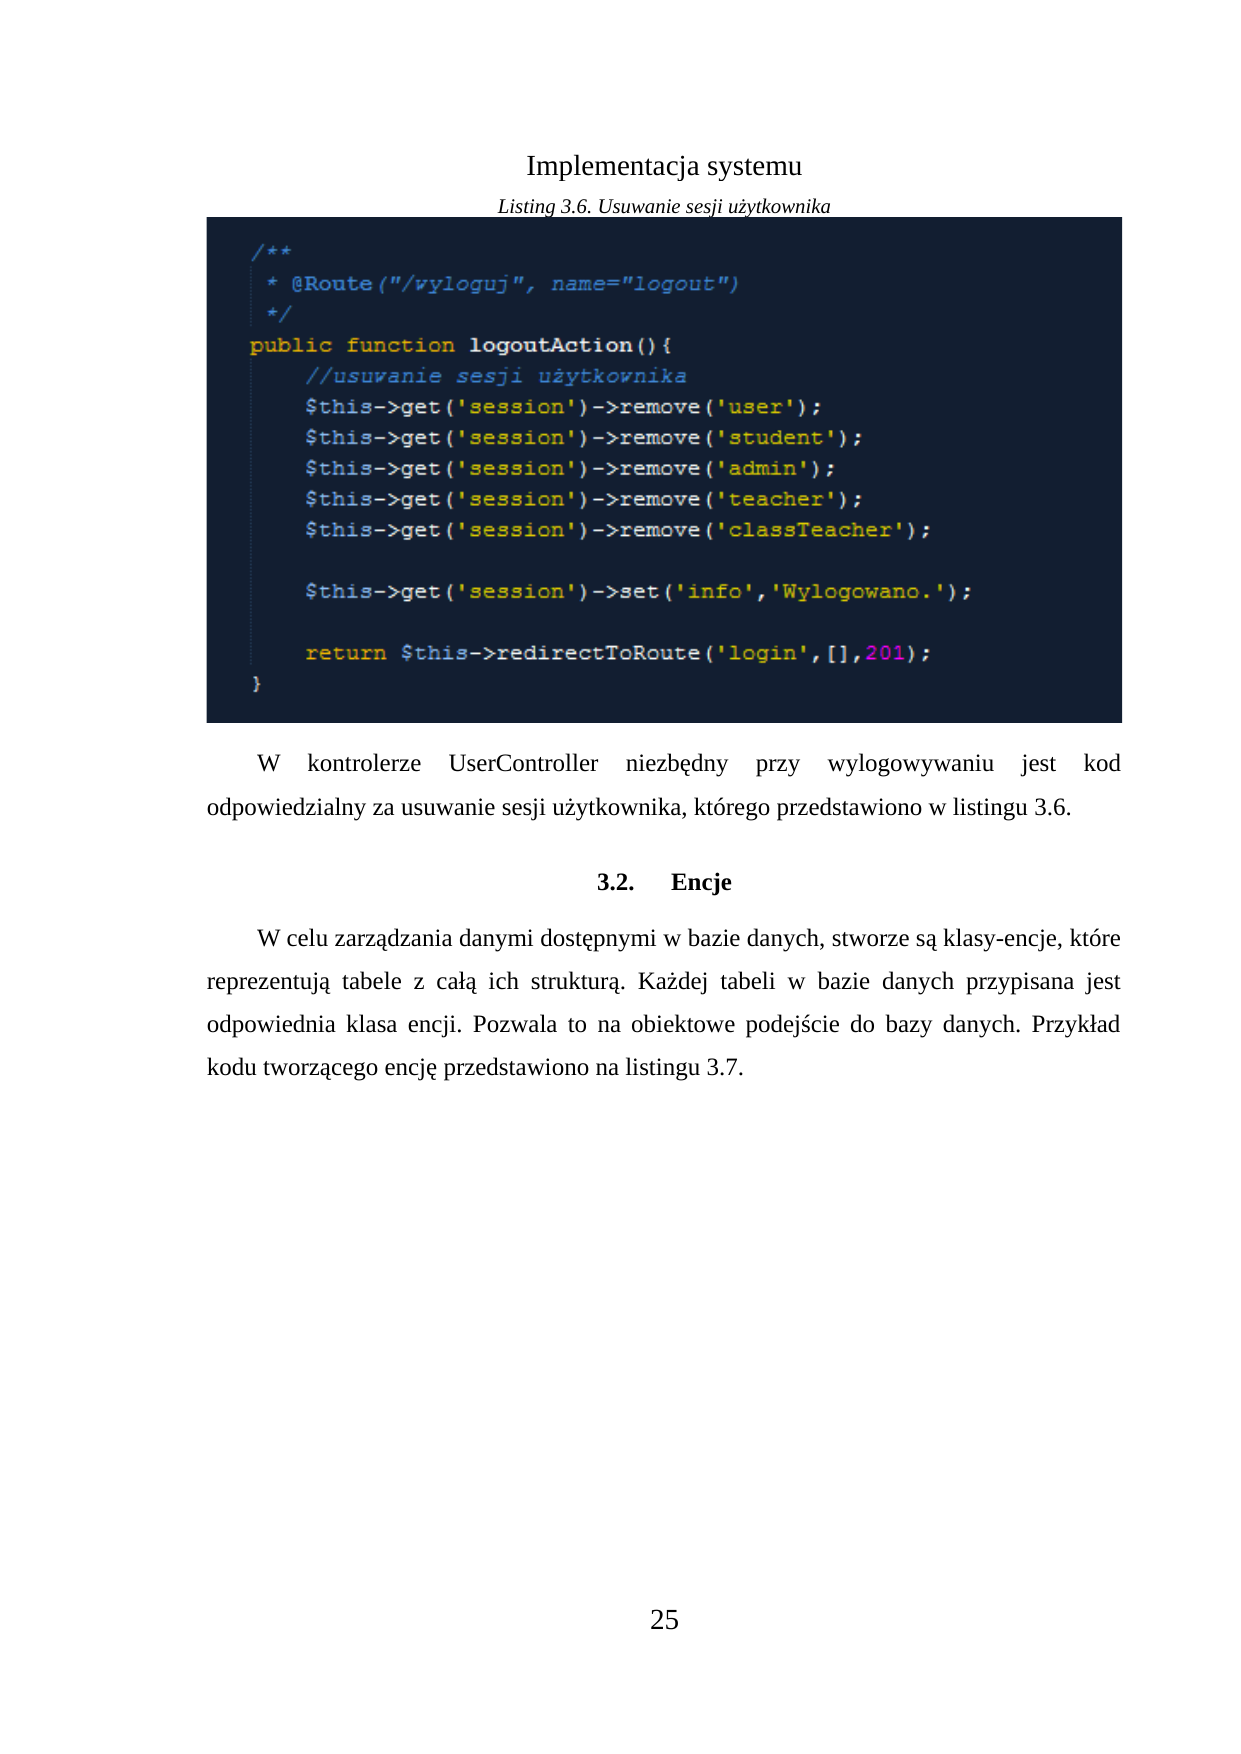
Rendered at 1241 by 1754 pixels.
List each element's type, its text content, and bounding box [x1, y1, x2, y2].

list Listing 3.6. Usuwanie sesji użytkownika [207, 194, 1122, 217]
subtitle Encje [207, 867, 1122, 896]
text W celu zarządzania danymi dostępnymi w bazie danych, stworze są klasy-encje, które reprezentują tabele z całą ich strukturą. Każdej tabeli w bazie danych przypisana jest odpowiednia klasa encji. Pozwala to na obiektowe podejście do bazy danych. Przykład kodu tworzącego encję przedstawiono na listingu 3.7. [207, 923, 1122, 1081]
text W kontrolerze UserController niezbędny przy wylogowywaniu jest kod odpowiedzialny za usuwanie sesji użytkownika, którego przedstawiono w listingu 3.6. [207, 748, 1122, 820]
picture [206, 217, 1123, 723]
